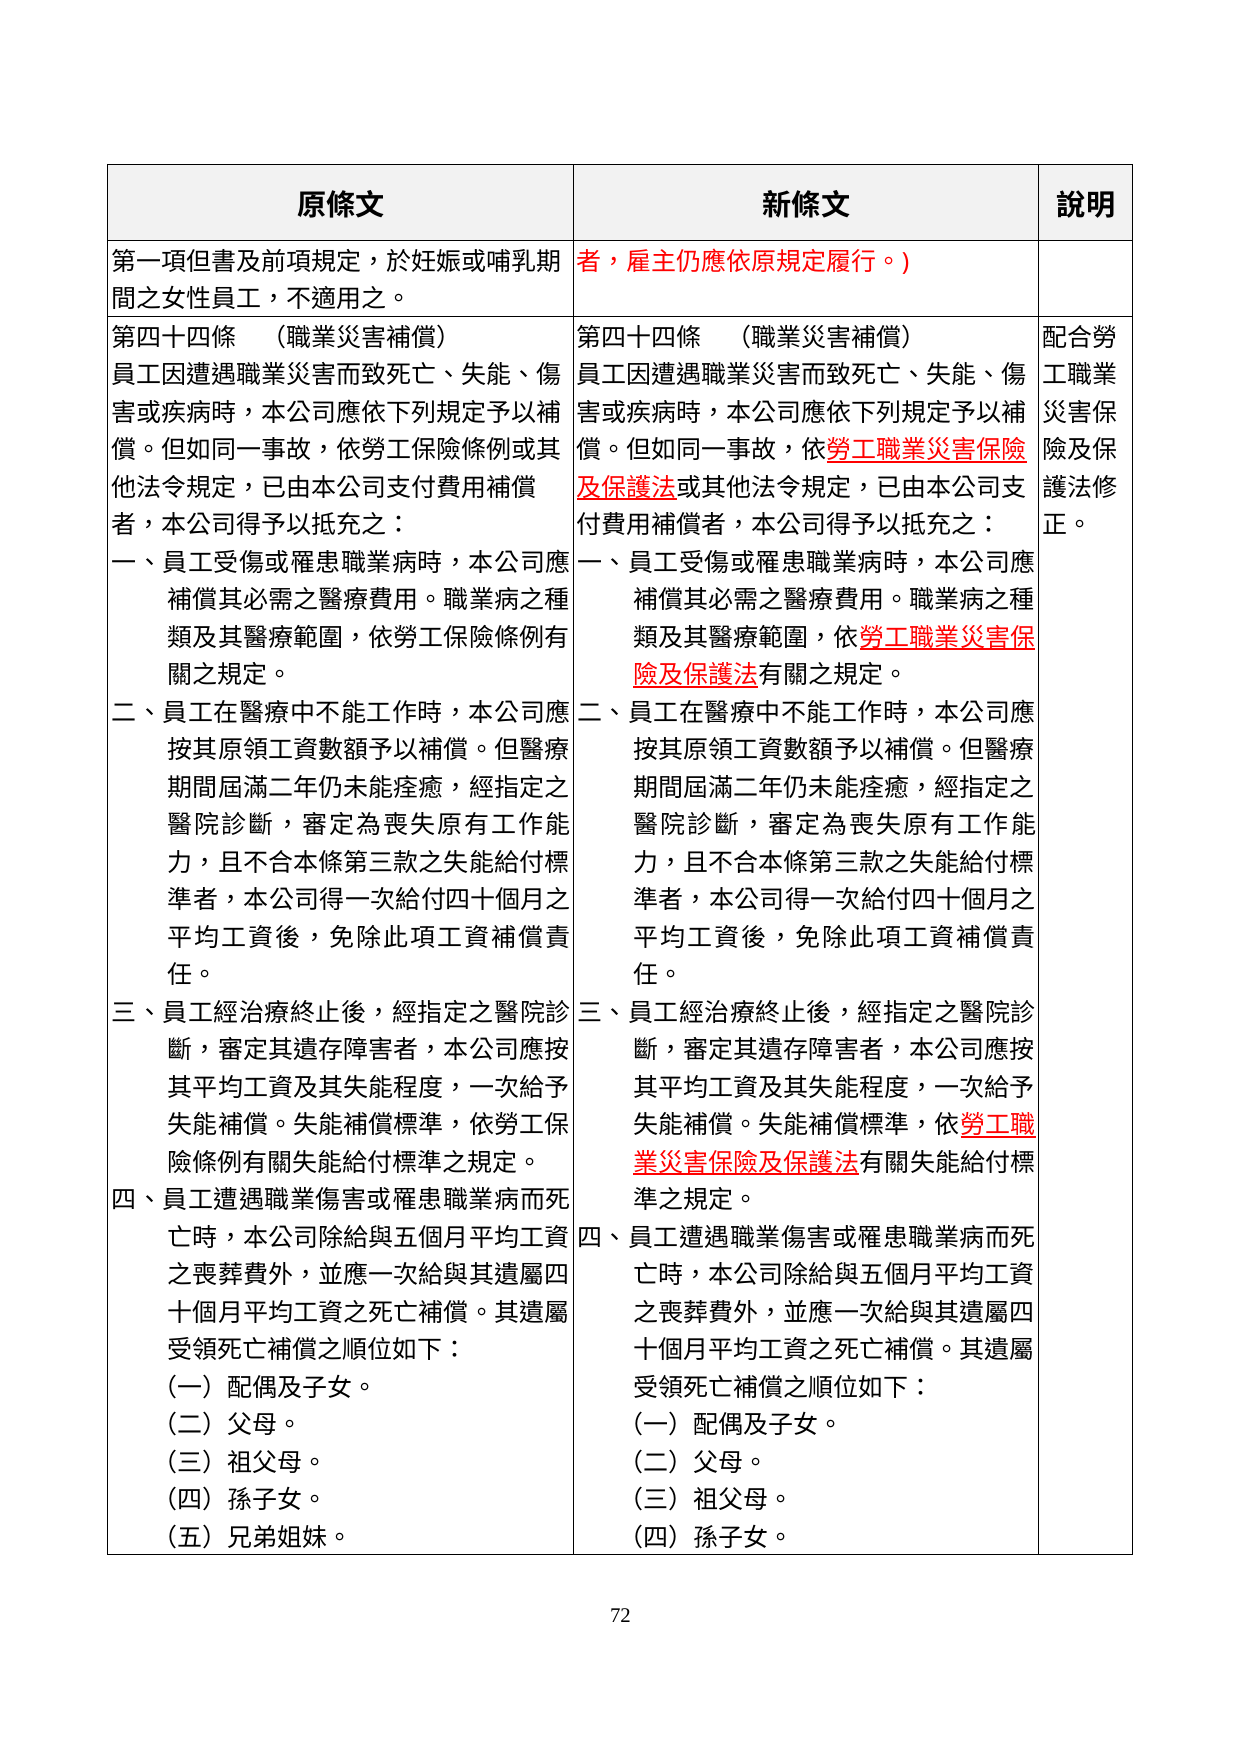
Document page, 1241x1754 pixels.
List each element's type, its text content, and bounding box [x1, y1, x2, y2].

table_header 原條文 [108, 165, 573, 240]
table_cell 者，雇主仍應依原規定履行。) [574, 241, 1038, 316]
table_cell 配合勞工職業災害保險及保護法修正。 [1039, 317, 1132, 1554]
table_header 新條文 [574, 165, 1038, 240]
table_cell [1039, 241, 1132, 316]
table_cell 第四十四條 （職業災害補償） 員工因遭遇職業災害而致死亡、失能、傷害或疾病時，本公司應依下列規定予以補償。但如同一事故，依勞工職業災害保險及保護法或其他法令規定，已由本公司支付費用補償者，本公司得予以抵充之： 一、員工受傷或罹患職業病時，本公司應補償其必需之醫療費用。職業病之種類及其醫療範圍，依勞工職業災害保險及保護法有關之規定。 二、員工在醫療中不能工作時，本公司應按其原領工資數額予以補償。但醫療期間屆滿二年仍未能痊癒，經指定之醫院診斷，審定為喪失原有工作能力，且不合本條第三款之失能給付標準者，本公司得一次給付四十個月之平均工資後，免除此項工資補償責任。 三、員工經治療終止後，經指定之醫院診斷，審定其遺存障害者，本公司應按其平均工資及其失能程度，一次給予失能補償。失能補償標準，依勞工職業災害保險及保護法有關失能給付標準之規定。 四、員工遭遇職業傷害或罹患職業病而死亡時，本公司除給與五個月平均工資之喪葬費外，並應一次給與其遺屬四十個月平均工資之死亡補償。其遺屬受領死亡補償之順位如下： （一）配偶及子女。 （二）父母。 （三）祖父母。 （四）孫子女。 [574, 317, 1038, 1554]
table_cell 第一項但書及前項規定，於妊娠或哺乳期間之女性員工，不適用之。 [108, 241, 573, 316]
table_cell 第四十四條 （職業災害補償） 員工因遭遇職業災害而致死亡、失能、傷害或疾病時，本公司應依下列規定予以補償。但如同一事故，依勞工保險條例或其他法令規定，已由本公司支付費用補償者，本公司得予以抵充之： 一、員工受傷或罹患職業病時，本公司應補償其必需之醫療費用。職業病之種類及其醫療範圍，依勞工保險條例有關之規定。 二、員工在醫療中不能工作時，本公司應按其原領工資數額予以補償。但醫療期間屆滿二年仍未能痊癒，經指定之醫院診斷，審定為喪失原有工作能力，且不合本條第三款之失能給付標準者，本公司得一次給付四十個月之平均工資後，免除此項工資補償責任。 三、員工經治療終止後，經指定之醫院診斷，審定其遺存障害者，本公司應按其平均工資及其失能程度，一次給予失能補償。失能補償標準，依勞工保險條例有關失能給付標準之規定。 四、員工遭遇職業傷害或罹患職業病而死亡時，本公司除給與五個月平均工資之喪葬費外，並應一次給與其遺屬四十個月平均工資之死亡補償。其遺屬受領死亡補償之順位如下： （一）配偶及子女。 （二）父母。 （三）祖父母。 （四）孫子女。 （五）兄弟姐妹。 [108, 317, 573, 1554]
table_header 說明 [1039, 165, 1132, 240]
